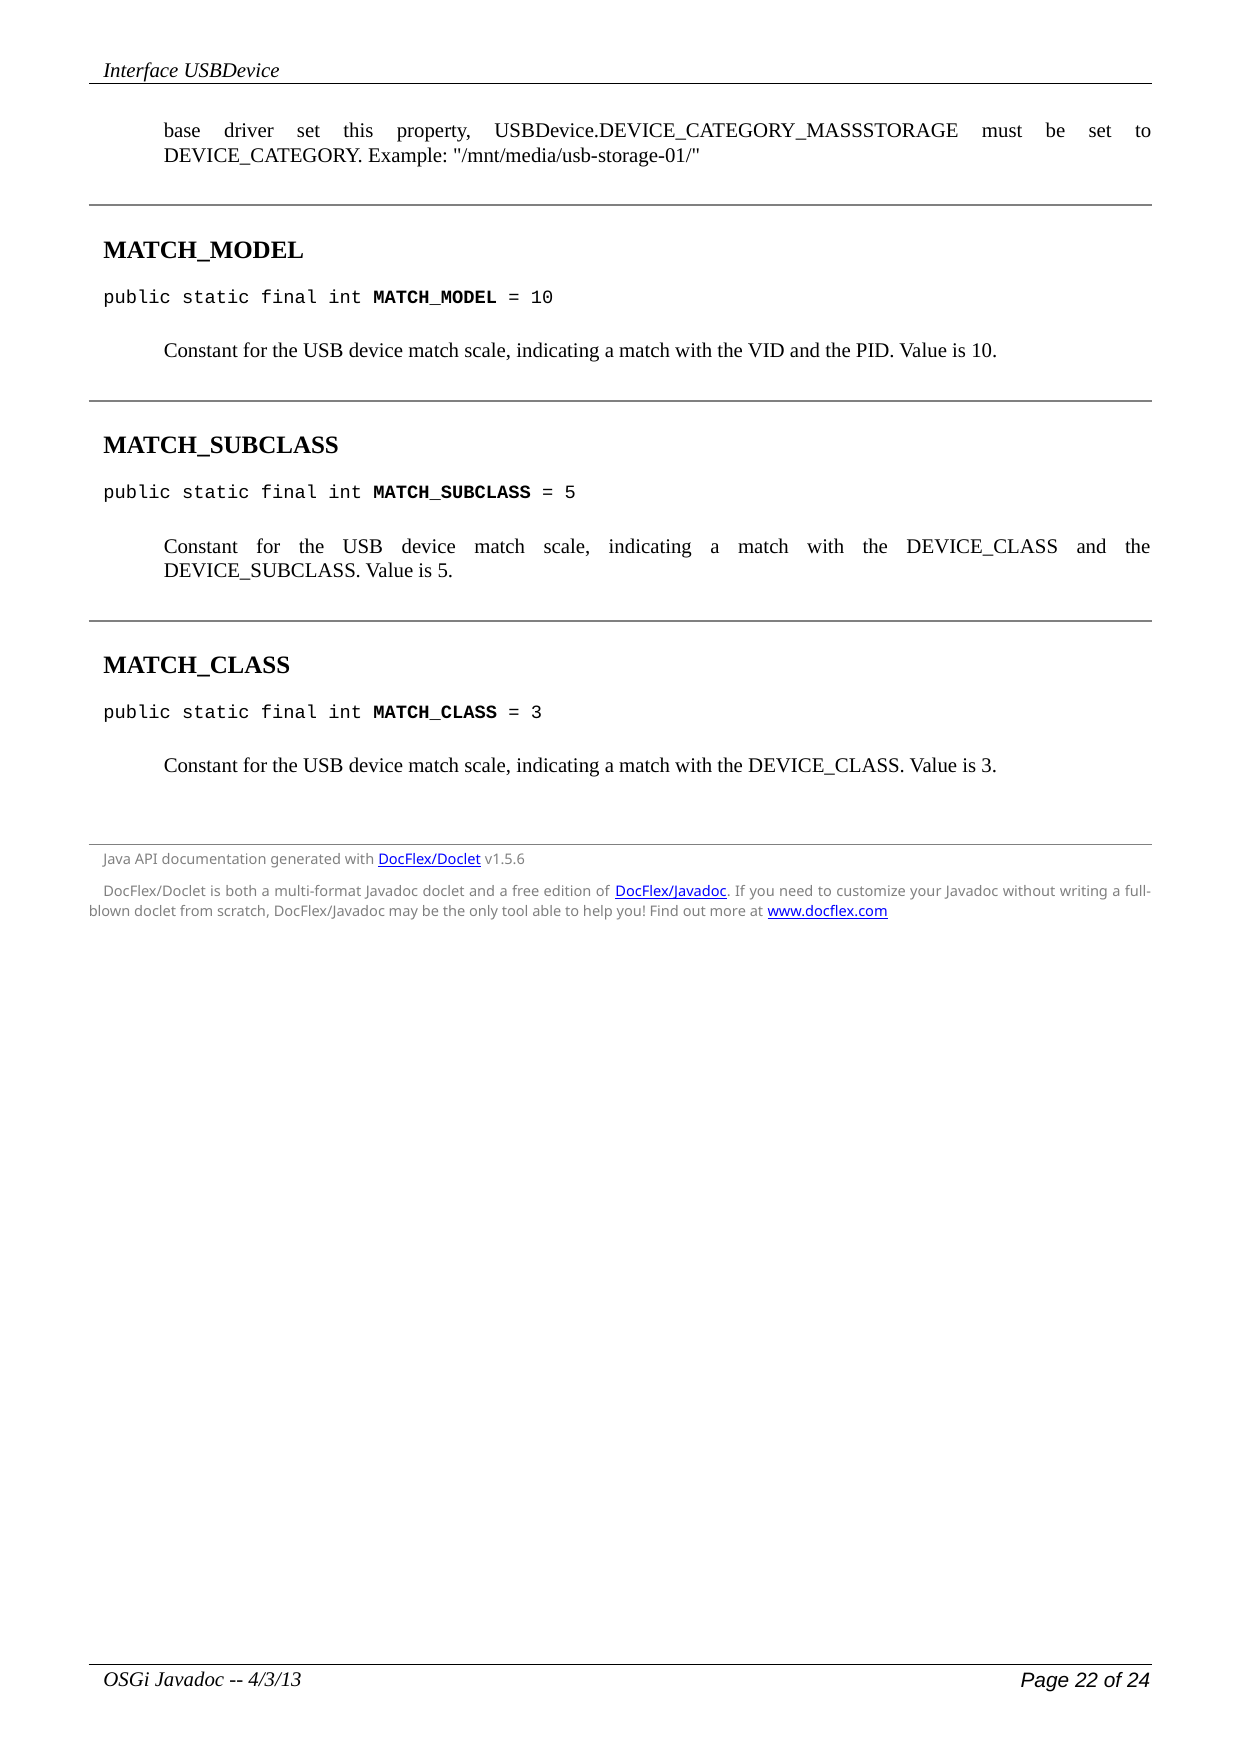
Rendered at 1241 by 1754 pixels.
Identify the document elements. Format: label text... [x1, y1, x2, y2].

text Java API documentation generated with DocFlex/Doclet v1.5.6 [88, 845, 1152, 868]
text Constant for the USB device match scale, indicating a match with the DEVICE_CLASS. Value is 3. [163, 753, 1152, 777]
subtitle MATCH_CLASS [88, 650, 1152, 679]
text base driver set this property, USBDevice.DEVICE_CATEGORY_MASSSTORAGE must be set to DEVICE_CATEGORY. Example: "/mnt/media/usb-storage-01/" [163, 118, 1152, 167]
text DocFlex/Doclet is both a multi-format Javadoc doclet and a free edition of DocFlex/Javadoc. If you need to customize your Javadoc without writing a full-blown doclet from scratch, DocFlex/Javadoc may be the only tool able to help you! Find out more at www.docflex.com [88, 881, 1152, 921]
text public static final int MATCH_SUBCLASS = 5 [88, 483, 1152, 504]
subtitle MATCH_SUBCLASS [88, 430, 1152, 459]
text Constant for the USB device match scale, indicating a match with the DEVICE_CLASS and the DEVICE_SUBCLASS. Value is 5. [163, 534, 1152, 582]
subtitle MATCH_MODEL [88, 235, 1152, 263]
text public static final int MATCH_CLASS = 3 [88, 703, 1152, 724]
text public static final int MATCH_MODEL = 10 [88, 288, 1152, 309]
text Constant for the USB device match scale, indicating a match with the VID and the PID. Value is 10. [163, 338, 1152, 362]
